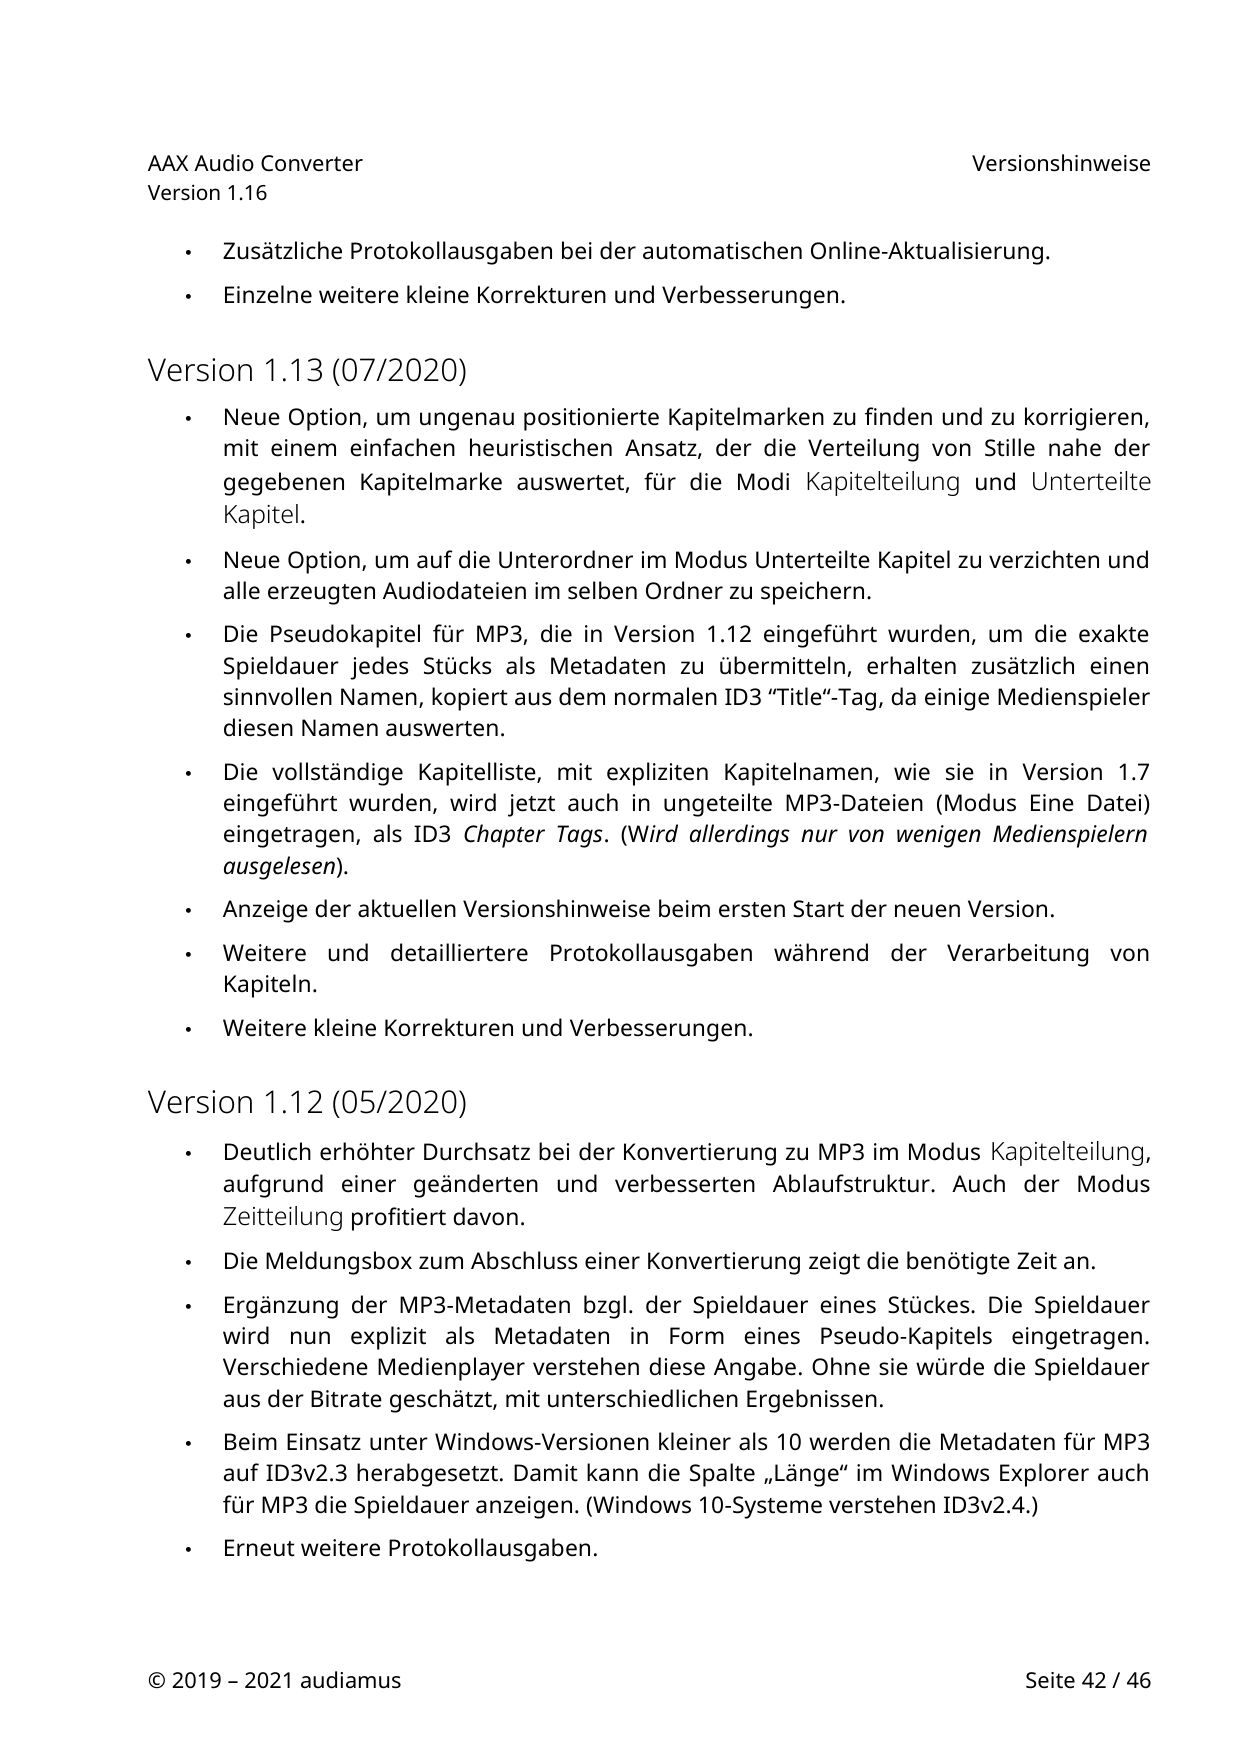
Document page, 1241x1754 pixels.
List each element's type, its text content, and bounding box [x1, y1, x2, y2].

list Deutlich erhöhter Durchsatz bei der Konvertierung zu MP3 im Modus Kapitelteilung, aufgrund einer geänderten und verbesserten Ablaufstruktur. Auch der Modus Zeitteilung profitiert davon. [185, 1133, 1152, 1233]
list Beim Einsatz unter Windows-Versionen kleiner als 10 werden die Metadaten für MP3 auf ID3v2.3 herabgesetzt. Damit kann die Spalte „Länge“ im Windows Explorer auch für MP3 die Spieldauer anzeigen. (Windows 10-Systeme verstehen ID3v2.4.) [185, 1426, 1152, 1520]
list Neue Option, um auf die Unterordner im Modus Unterteilte Kapitel zu verzichten und alle erzeugten Audiodateien im selben Ordner zu speichern. [185, 543, 1152, 606]
list Zusätzliche Protokollausgaben bei der automatischen Online-Aktualisierung. [185, 235, 1152, 267]
subtitle Version 1.12 (05/2020) [148, 1080, 1152, 1123]
list Weitere kleine Korrekturen und Verbesserungen. [185, 1012, 1152, 1043]
list Die vollständige Kapitelliste, mit expliziten Kapitelnamen, wie sie in Version 1.7 eingeführt wurden, wird jetzt auch in ungeteilte MP3-Dateien (Modus Eine Datei) eingetragen, als ID3 Chapter Tags. (Wird allerdings nur von wenigen Medienspielern ausgelesen). [185, 756, 1152, 881]
list Anzeige der aktuellen Versionshinweise beim ersten Start der neuen Version. [185, 893, 1152, 924]
list Einzelne weitere kleine Korrekturen und Verbesserungen. [185, 279, 1152, 310]
list Erneut weitere Protokollausgaben. [185, 1532, 1152, 1563]
list Die Pseudokapitel für MP3, die in Version 1.12 eingeführt wurden, um die exakte Spieldauer jedes Stücks als Metadaten zu übermitteln, erhalten zusätzlich einen sinnvollen Namen, kopiert aus dem normalen ID3 “Title“-Tag, da einige Medienspieler diesen Namen auswerten. [185, 618, 1152, 743]
list Weitere und detailliertere Protokollausgaben während der Verarbeitung von Kapiteln. [185, 937, 1152, 999]
list Die Meldungsbox zum Abschluss einer Konvertierung zeigt die benötigte Zeit an. [185, 1245, 1152, 1276]
list Ergänzung der MP3-Metadaten bzgl. der Spieldauer eines Stückes. Die Spieldauer wird nun explizit als Metadaten in Form eines Pseudo-Kapitels eingetragen. Verschiedene Medienplayer verstehen diese Angabe. Ohne sie würde die Spieldauer aus der Bitrate geschätzt, mit unterschiedlichen Ergebnissen. [185, 1289, 1152, 1414]
subtitle Version 1.13 (07/2020) [148, 347, 1152, 390]
list Neue Option, um ungenau positionierte Kapitelmarken zu finden und zu korrigieren, mit einem einfachen heuristischen Ansatz, der die Verteilung von Stille nahe der gegebenen Kapitelmarke auswertet, für die Modi Kapitelteilung und Unterteilte Kapitel. [185, 401, 1152, 531]
